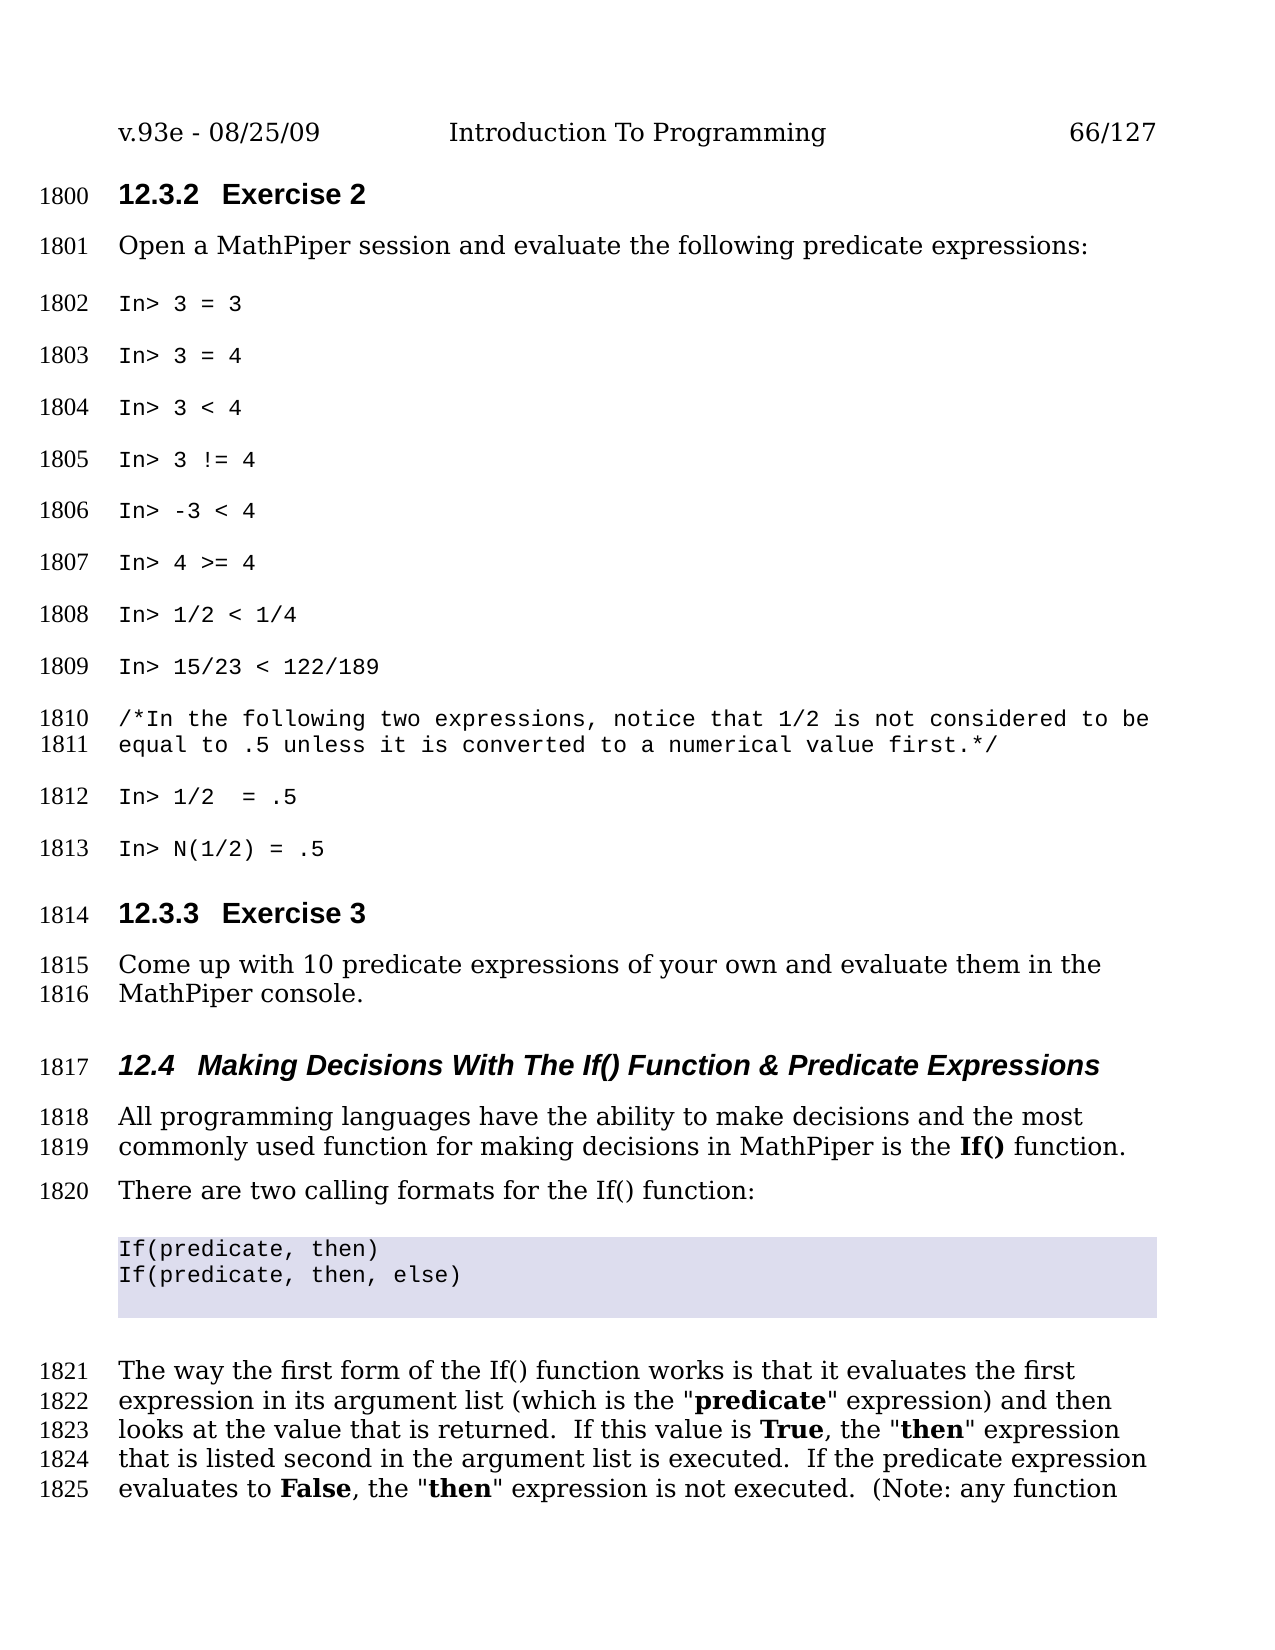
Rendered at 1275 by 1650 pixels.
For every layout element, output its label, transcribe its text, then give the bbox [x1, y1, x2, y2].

text All programming languages have the ability to make decisions and the most commonly used function for making decisions in MathPiper is the If() function. [118, 1102, 1157, 1161]
text In> -3 < 4 [118, 500, 1157, 526]
text In> 3 < 4 [118, 396, 1157, 422]
subtitle Exercise 3 [118, 896, 1157, 929]
table_header If(predicate, then) If(predicate, then, else) [118, 1237, 1157, 1318]
text The way the first form of the If() function works is that it evaluates the first expression in its argument list (which is the "predicate" expression) and then looks at the value that is returned. If this value is True, the "then" expression that is listed second in the argument list is executed. If the predicate expression evaluates to False, the "then" expression is not executed. (Note: any function [118, 1357, 1157, 1503]
text There are two calling formats for the If() function: [118, 1176, 1157, 1205]
subtitle Making Decisions With The If() Function & Predicate Expressions [118, 1048, 1157, 1081]
text In> 3 = 3 [118, 292, 1157, 318]
text Come up with 10 predicate expressions of your own and evaluate them in the MathPiper console. [118, 951, 1157, 1009]
text In> N(1/2) = .5 [118, 837, 1157, 863]
text Open a MathPiper session and evaluate the following predicate expressions: [118, 231, 1157, 260]
text In> 3 = 4 [118, 344, 1157, 370]
text In> 15/23 < 122/189 [118, 656, 1157, 681]
text In> 1/2 = .5 [118, 785, 1157, 811]
text In> 1/2 < 1/4 [118, 604, 1157, 629]
subtitle Exercise 2 [118, 177, 1157, 210]
text /*In the following two expressions, notice that 1/2 is not considered to be equal to .5 unless it is converted to a numerical value first.*/ [118, 707, 1157, 759]
text In> 3 != 4 [118, 448, 1157, 474]
text In> 4 >= 4 [118, 552, 1157, 578]
